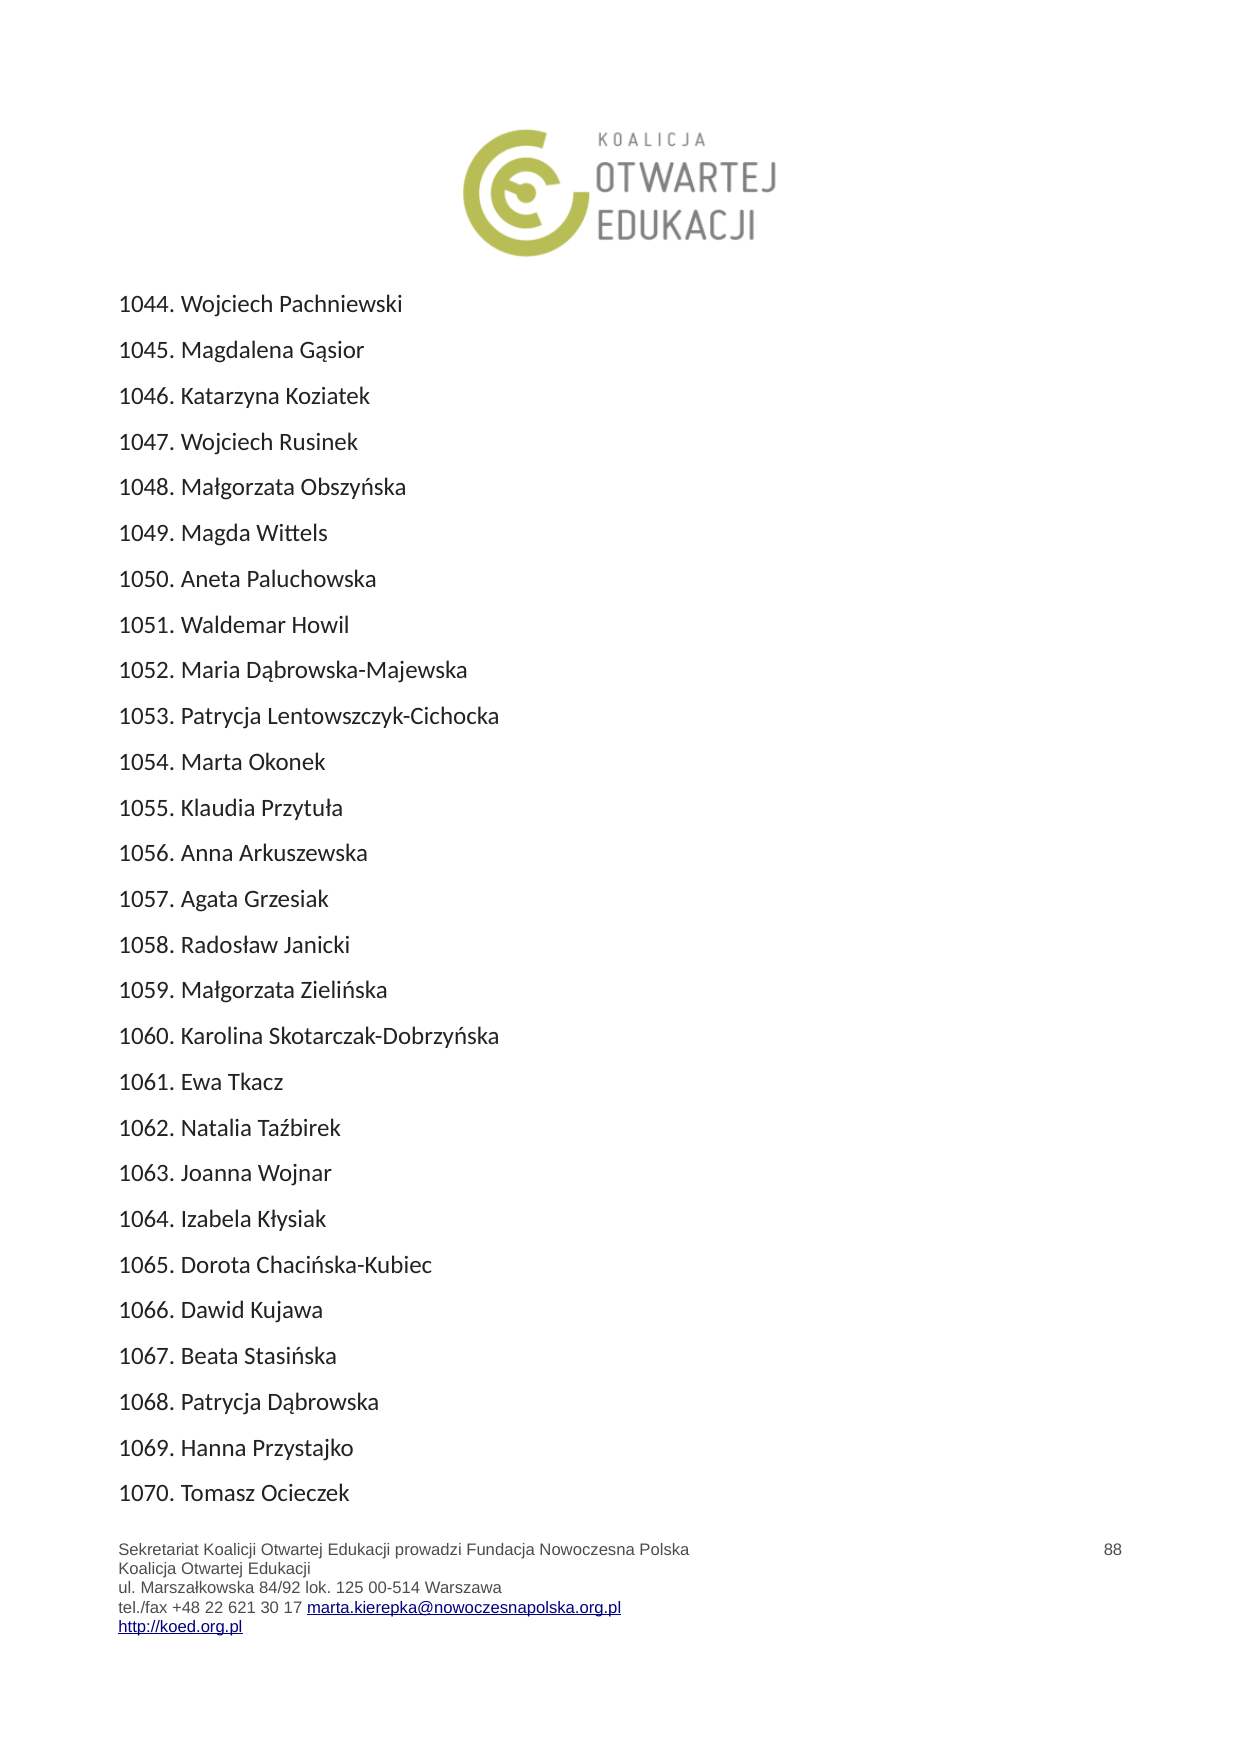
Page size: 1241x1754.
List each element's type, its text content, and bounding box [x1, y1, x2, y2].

text 1047. Wojciech Rusinek [118, 426, 1122, 456]
text 1056. Anna Arkuszewska [118, 837, 1122, 868]
text 1065. Dorota Chacińska-Kubiec [118, 1249, 1122, 1279]
picture [461, 128, 779, 258]
text 1050. Aneta Paluchowska [118, 563, 1122, 593]
text 1045. Magdalena Gąsior [118, 334, 1122, 365]
text 1060. Karolina Skotarczak-Dobrzyńska [118, 1020, 1122, 1051]
text 1048. Małgorzata Obszyńska [118, 472, 1122, 502]
text 1059. Małgorzata Zielińska [118, 974, 1122, 1005]
text 1067. Beata Stasińska [118, 1340, 1122, 1371]
text 1069. Hanna Przystajko [118, 1432, 1122, 1462]
text 1062. Natalia Taźbirek [118, 1112, 1122, 1142]
text 1061. Ewa Tkacz [118, 1066, 1122, 1097]
text 1058. Radosław Janicki [118, 929, 1122, 959]
text 1049. Magda Wittels [118, 517, 1122, 548]
text 1052. Maria Dąbrowska-Majewska [118, 654, 1122, 685]
text 1051. Waldemar Howil [118, 609, 1122, 639]
text 1055. Klaudia Przytuła [118, 792, 1122, 822]
text 1054. Marta Okonek [118, 746, 1122, 776]
text 1057. Agata Grzesiak [118, 883, 1122, 914]
text 1066. Dawid Kujawa [118, 1295, 1122, 1325]
text 1044. Wojciech Pachniewski [118, 289, 1122, 319]
text 1070. Tomasz Ocieczek [118, 1478, 1122, 1508]
text 1063. Joanna Wojnar [118, 1157, 1122, 1188]
text 1053. Patrycja Lentowszczyk-Cichocka [118, 700, 1122, 731]
text 1068. Patrycja Dąbrowska [118, 1386, 1122, 1417]
text 1064. Izabela Kłysiak [118, 1203, 1122, 1234]
text 1046. Katarzyna Koziatek [118, 380, 1122, 411]
